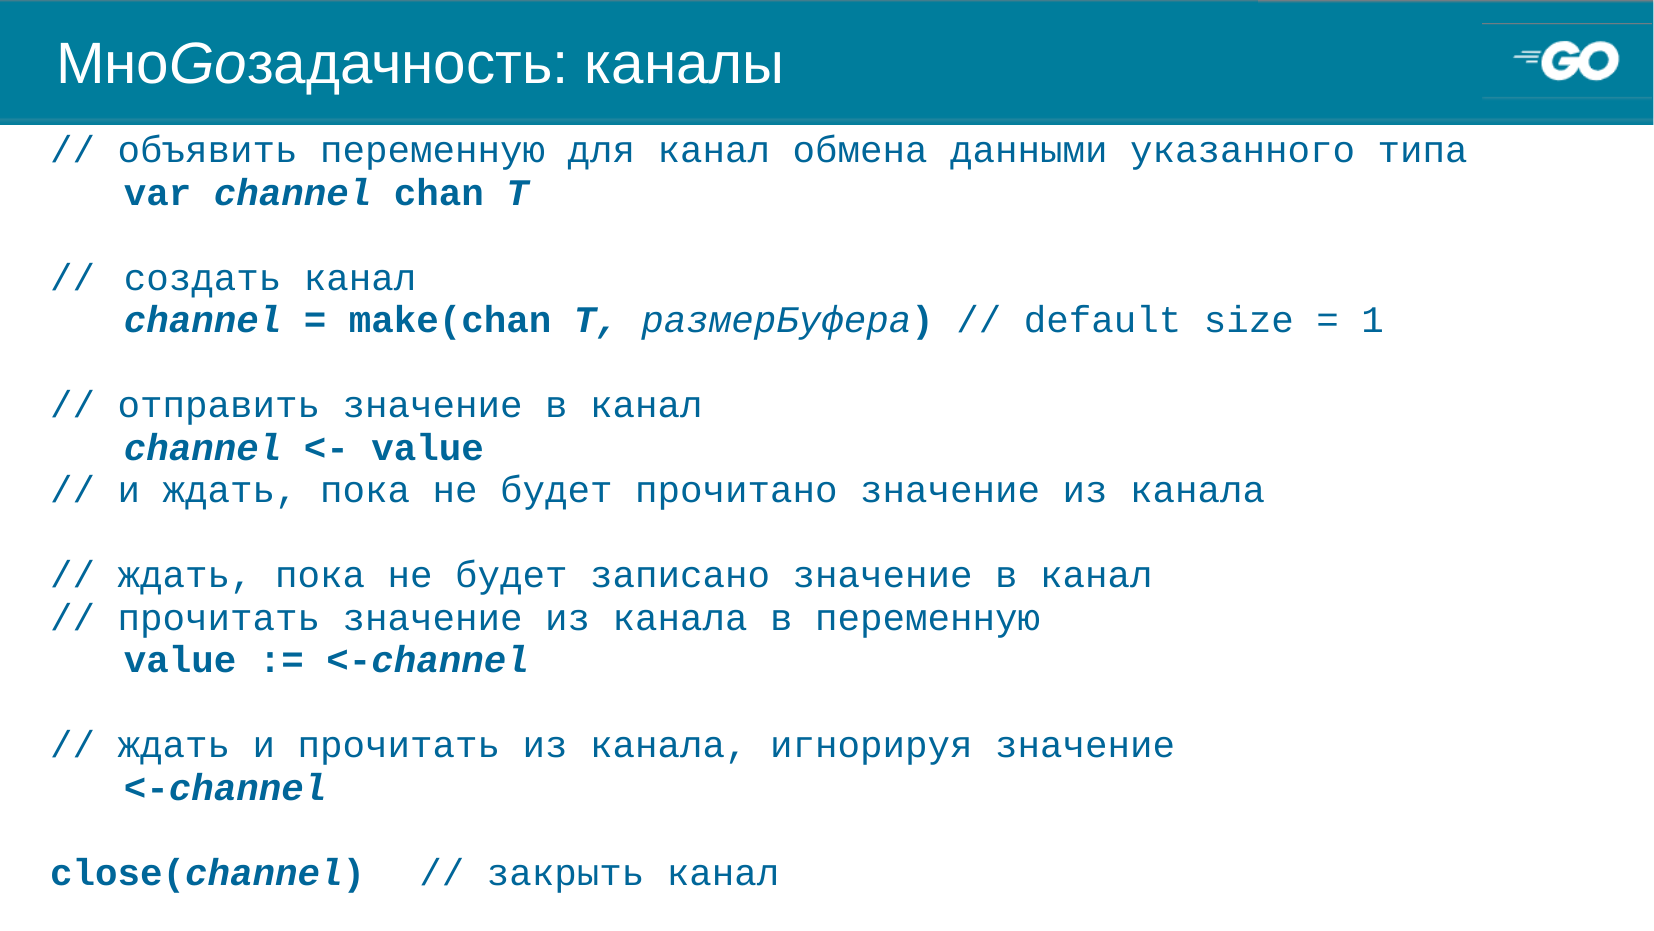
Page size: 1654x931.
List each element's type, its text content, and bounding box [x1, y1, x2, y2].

picture [1542, 41, 1619, 81]
text_box // объявить переменную для канал обмена данными указанного типа var channel chan T // создать канал channel = make(chan T, размерБуфера) // default size = 1 // отправить значение в канал channel <- value // и ждать, пока не будет прочитано значение из канала // ждать, пока не будет записано значение в канал // прочитать значение из канала в переменную value := <-channel // ждать и прочитать из канала, игнорируя значение <-channel close(channel) // закрыть канал [35, 124, 1619, 905]
text_box МноGoзадачность: каналы [41, 23, 1495, 104]
